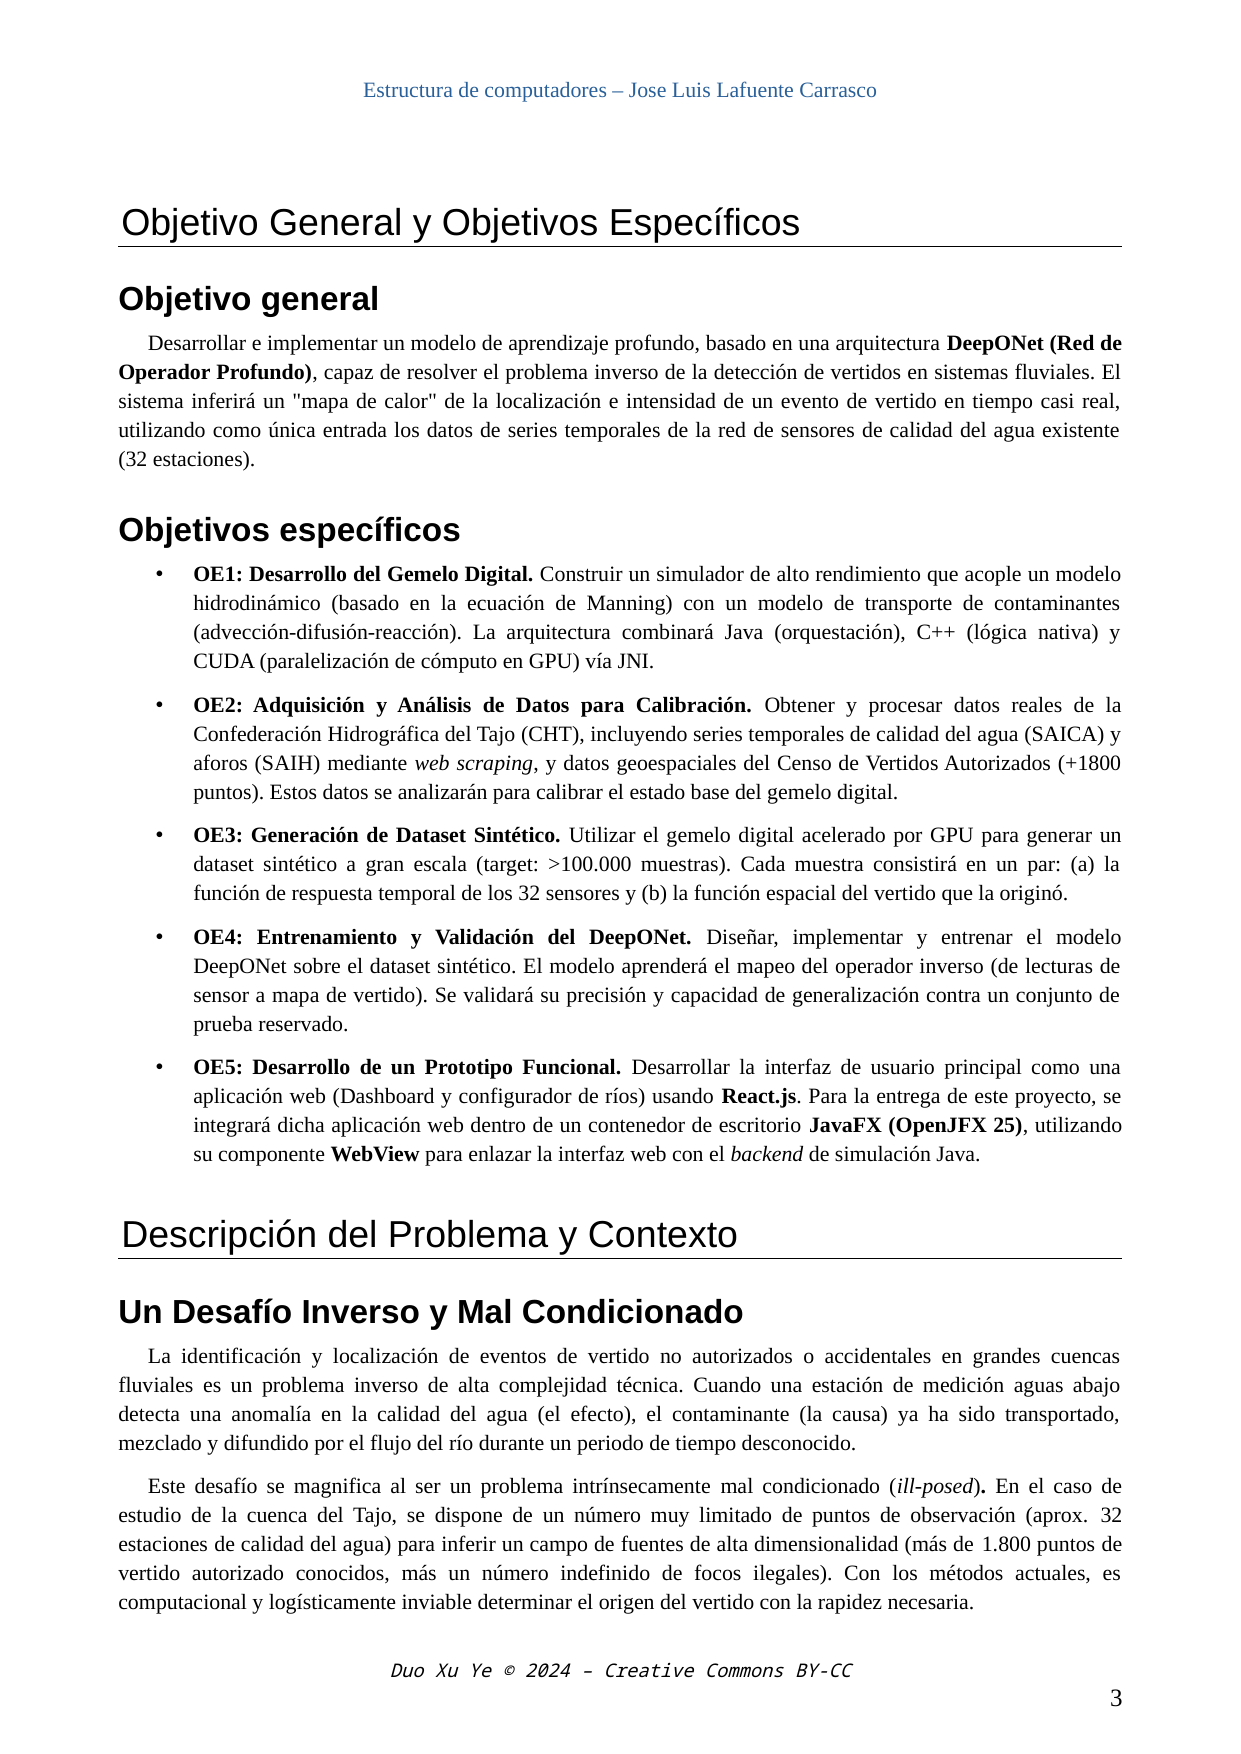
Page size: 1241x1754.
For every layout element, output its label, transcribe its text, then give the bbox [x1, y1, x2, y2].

list OE5: Desarrollo de un Prototipo Funcional. Desarrollar la interfaz de usuario principal como una aplicación web (Dashboard y configurador de ríos) usando React.js. Para la entrega de este proyecto, se integrará dicha aplicación web dentro de un contenedor de escritorio JavaFX (OpenJFX 25), utilizando su componente WebView para enlazar la interfaz web con el backend de simulación Java. [156, 1054, 1122, 1166]
subtitle Objetivo general [118, 279, 1122, 318]
list OE2: Adquisición y Análisis de Datos para Calibración. Obtener y procesar datos reales de la Confederación Hidrográfica del Tajo (CHT), incluyendo series temporales de calidad del agua (SAICA) y aforos (SAIH) mediante web scraping, y datos geoespaciales del Censo de Vertidos Autorizados (+1800 puntos). Estos datos se analizarán para calibrar el estado base del gemelo digital. [156, 692, 1122, 804]
list OE4: Entrenamiento y Validación del DeepONet. Diseñar, implementar y entrenar el modelo DeepONet sobre el dataset sintético. El modelo aprenderá el mapeo del operador inverso (de lecturas de sensor a mapa de vertido). Se validará su precisión y capacidad de generalización contra un conjunto de prueba reservado. [156, 924, 1122, 1036]
subtitle Objetivos específicos [118, 510, 1122, 549]
subtitle Un Desafío Inverso y Mal Condicionado [118, 1292, 1122, 1330]
subtitle Objetivo General y Objetivos Específicos [118, 197, 1122, 246]
text Desarrollar e implementar un modelo de aprendizaje profundo, basado en una arquitectura DeepONet (Red de Operador Profundo), capaz de resolver el problema inverso de la detección de vertidos en sistemas fluviales. El sistema inferirá un "mapa de calor" de la localización e intensidad de un evento de vertido en tiempo casi real, utilizando como única entrada los datos de series temporales de la red de sensores de calidad del agua existente (32 estaciones). [118, 330, 1122, 471]
subtitle Descripción del Problema y Contexto [118, 1209, 1122, 1258]
list OE1: Desarrollo del Gemelo Digital. Construir un simulador de alto rendimiento que acople un modelo hidrodinámico (basado en la ecuación de Manning) con un modelo de transporte de contaminantes (advección-difusión-reacción). La arquitectura combinará Java (orquestación), C++ (lógica nativa) y CUDA (paralelización de cómputo en GPU) vía JNI. [156, 561, 1122, 673]
text Este desafío se magnifica al ser un problema intrínsecamente mal condicionado (ill-posed). En el caso de estudio de la cuenca del Tajo, se dispone de un número muy limitado de puntos de observación (aprox. 32 estaciones de calidad del agua) para inferir un campo de fuentes de alta dimensionalidad (más de 1.800 puntos de vertido autorizado conocidos, más un número indefinido de focos ilegales). Con los métodos actuales, es computacional y logísticamente inviable determinar el origen del vertido con la rapidez necesaria. [118, 1473, 1122, 1614]
text La identificación y localización de eventos de vertido no autorizados o accidentales en grandes cuencas fluviales es un problema inverso de alta complejidad técnica. Cuando una estación de medición aguas abajo detecta una anomalía en la calidad del agua (el efecto), el contaminante (la causa) ya ha sido transportado, mezclado y difundido por el flujo del río durante un periodo de tiempo desconocido. [118, 1343, 1122, 1455]
list OE3: Generación de Dataset Sintético. Utilizar el gemelo digital acelerado por GPU para generar un dataset sintético a gran escala (target: >100.000 muestras). Cada muestra consistirá en un par: (a) la función de respuesta temporal de los 32 sensores y (b) la función espacial del vertido que la originó. [156, 822, 1122, 905]
